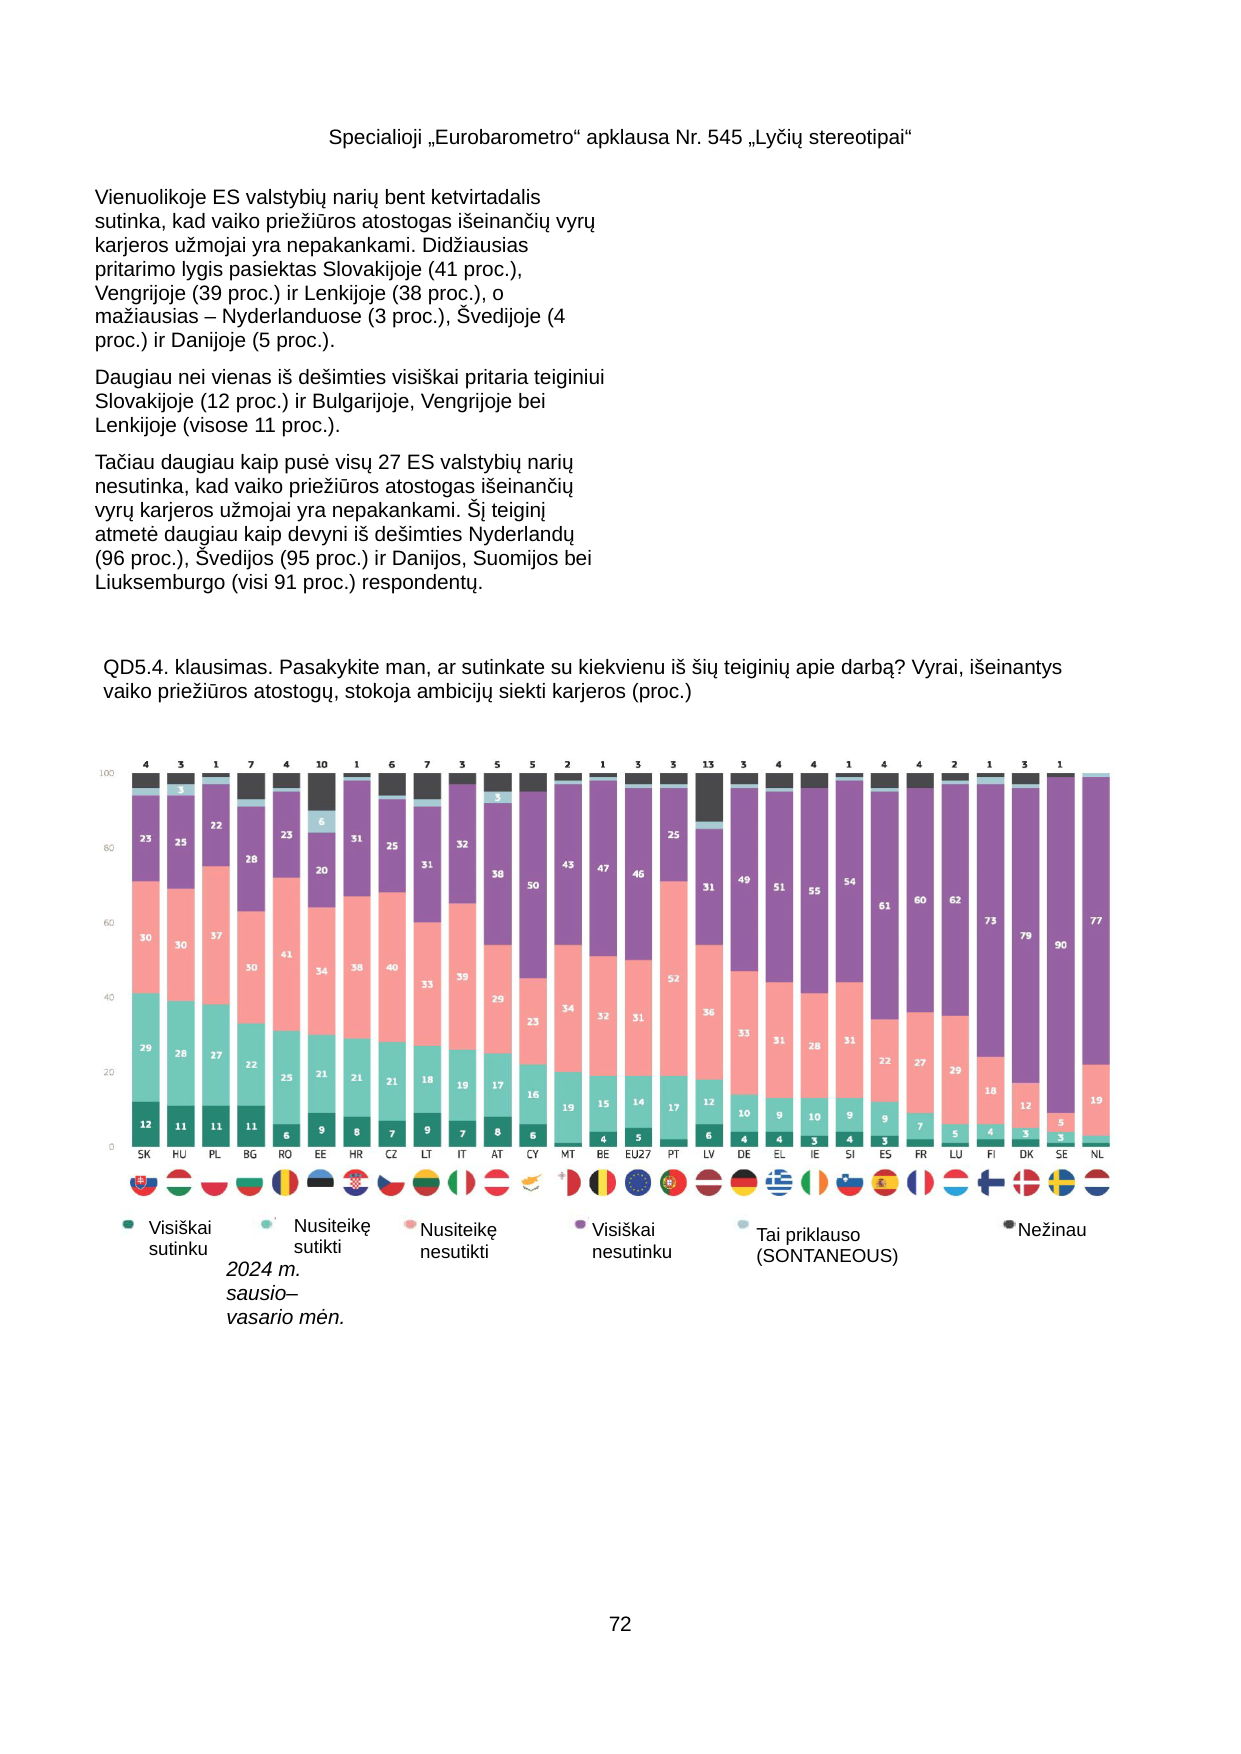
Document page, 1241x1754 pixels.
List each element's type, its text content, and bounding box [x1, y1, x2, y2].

text Tačiau daugiau kaip pusė visų 27 ES valstybių narių nesutinka, kad vaiko priežiūros atostogas išeinančių vyrų karjeros užmojai yra nepakankami. Šį teiginį atmetė daugiau kaip devyni iš dešimties Nyderlandų (96 proc.), Švedijos (95 proc.) ir Danijos, Suomijos bei Liuksemburgo (visi 91 proc.) respondentų. [94, 450, 605, 594]
picture [116, 1202, 1016, 1239]
text Daugiau nei vienas iš dešimties visiškai pritaria teiginiui Slovakijoje (12 proc.) ir Bulgarijoje, Vengrijoje bei Lenkijoje (visose 11 proc.). [94, 365, 605, 437]
text Vienuolikoje ES valstybių narių bent ketvirtadalis sutinka, kad vaiko priežiūros atostogas išeinančių vyrų karjeros užmojai yra nepakankami. Didžiausias pritarimo lygis pasiektas Slovakijoje (41 proc.), Vengrijoje (39 proc.) ir Lenkijoje (38 proc.), o mažiausias – Nyderlanduose (3 proc.), Švedijoje (4 proc.) ir Danijoje (5 proc.). [94, 184, 605, 352]
picture [89, 755, 1115, 1199]
